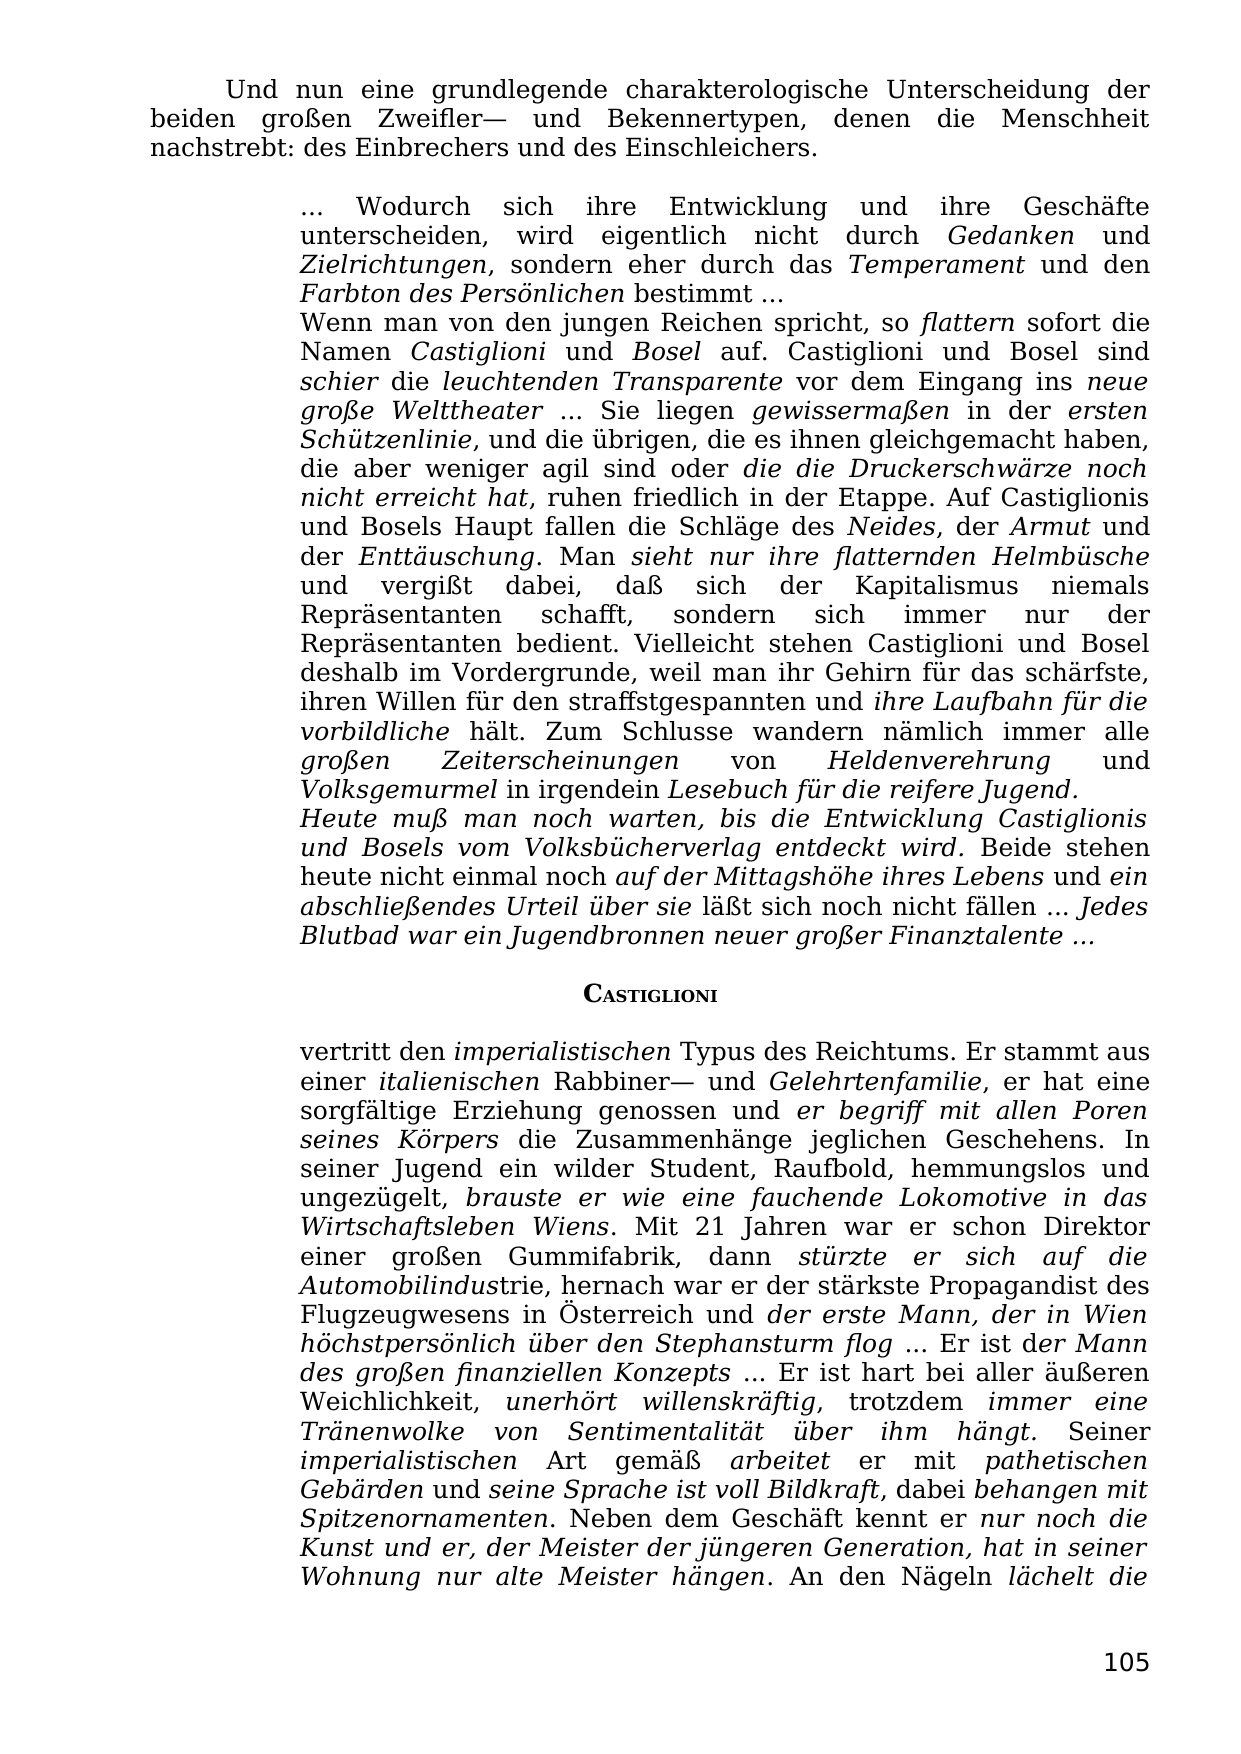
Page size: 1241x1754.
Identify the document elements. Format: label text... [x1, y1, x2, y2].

text Wenn man von den jungen Reichen spricht, so flattern sofort die Namen Castiglioni und Bosel auf. Castiglioni und Bosel sind schier die leuchtenden Transparente vor dem Eingang ins neue große Welttheater ... Sie liegen gewissermaßen in der ersten Schützenlinie, und die übrigen, die es ihnen gleichgemacht haben, die aber weniger agil sind oder die die Druckerschwärze noch nicht erreicht hat, ruhen friedlich in der Etappe. Auf Castiglionis und Bosels Haupt fallen die Schläge des Neides, der Armut und der Enttäuschung. Man sieht nur ihre flatternden Helmbüsche und vergißt dabei, daß sich der Kapitalismus niemals Repräsentanten schafft, sondern sich immer nur der Repräsentanten bedient. Vielleicht stehen Castiglioni und Bosel deshalb im Vordergrunde, weil man ihr Gehirn für das schärfste, ihren Willen für den straffstgespannten und ihre Laufbahn für die vorbildliche hält. Zum Schlusse wandern nämlich immer alle großen Zeiterscheinungen von Heldenverehrung und Volksgemurmel in irgendein Lesebuch für die reifere Jugend. [300, 308, 1151, 804]
text Heute muß man noch warten, bis die Entwicklung Castiglionis und Bosels vom Volksbücherverlag entdeckt wird. Beide stehen heute nicht einmal noch auf der Mittagshöhe ihres Lebens und ein abschließendes Urteil über sie läßt sich noch nicht fällen ... Jedes Blutbad war ein Jugendbronnen neuer großer Finanztalente ... [300, 804, 1151, 950]
text ... Wodurch sich ihre Entwicklung und ihre Geschäfte unterscheiden, wird eigentlich nicht durch Gedanken und Zielrichtungen, sondern eher durch das Temperament und den Farbton des Persönlichen bestimmt ... [300, 192, 1151, 308]
text Castiglioni [150, 950, 1151, 1008]
text vertritt den imperialistischen Typus des Reichtums. Er stammt aus einer italienischen Rabbiner— und Gelehrtenfamilie, er hat eine sorgfältige Erziehung genossen und er begriff mit allen Poren seines Körpers die Zusammenhänge jeglichen Geschehens. In seiner Jugend ein wilder Student, Raufbold, hemmungslos und ungezügelt, brauste er wie eine fauchende Lokomotive in das Wirtschaftsleben Wiens. Mit 21 Jahren war er schon Direktor einer großen Gummifabrik, dann stürzte er sich auf die Automobilindustrie, hernach war er der stärkste Propagandist des Flugzeugwesens in Österreich und der erste Mann, der in Wien höchstpersönlich über den Stephansturm flog ... Er ist der Mann des großen finanziellen Konzepts ... Er ist hart bei aller äußeren Weichlichkeit, unerhört willenskräftig, trotzdem immer eine Tränenwolke von Sentimentalität über ihm hängt. Seiner imperialistischen Art gemäß arbeitet er mit pathetischen Gebärden und seine Sprache ist voll Bildkraft, dabei behangen mit Spitzenornamenten. Neben dem Geschäft kennt er nur noch die Kunst und er, der Meister der jüngeren Generation, hat in seiner Wohnung nur alte Meister hängen. An den Nägeln lächelt die [300, 1037, 1151, 1592]
text Und nun eine grundlegende charakterologische Unterscheidung der beiden großen Zweifler— und Bekennertypen, denen die Menschheit nachstrebt: des Einbrechers und des Einschleichers. [150, 75, 1151, 162]
